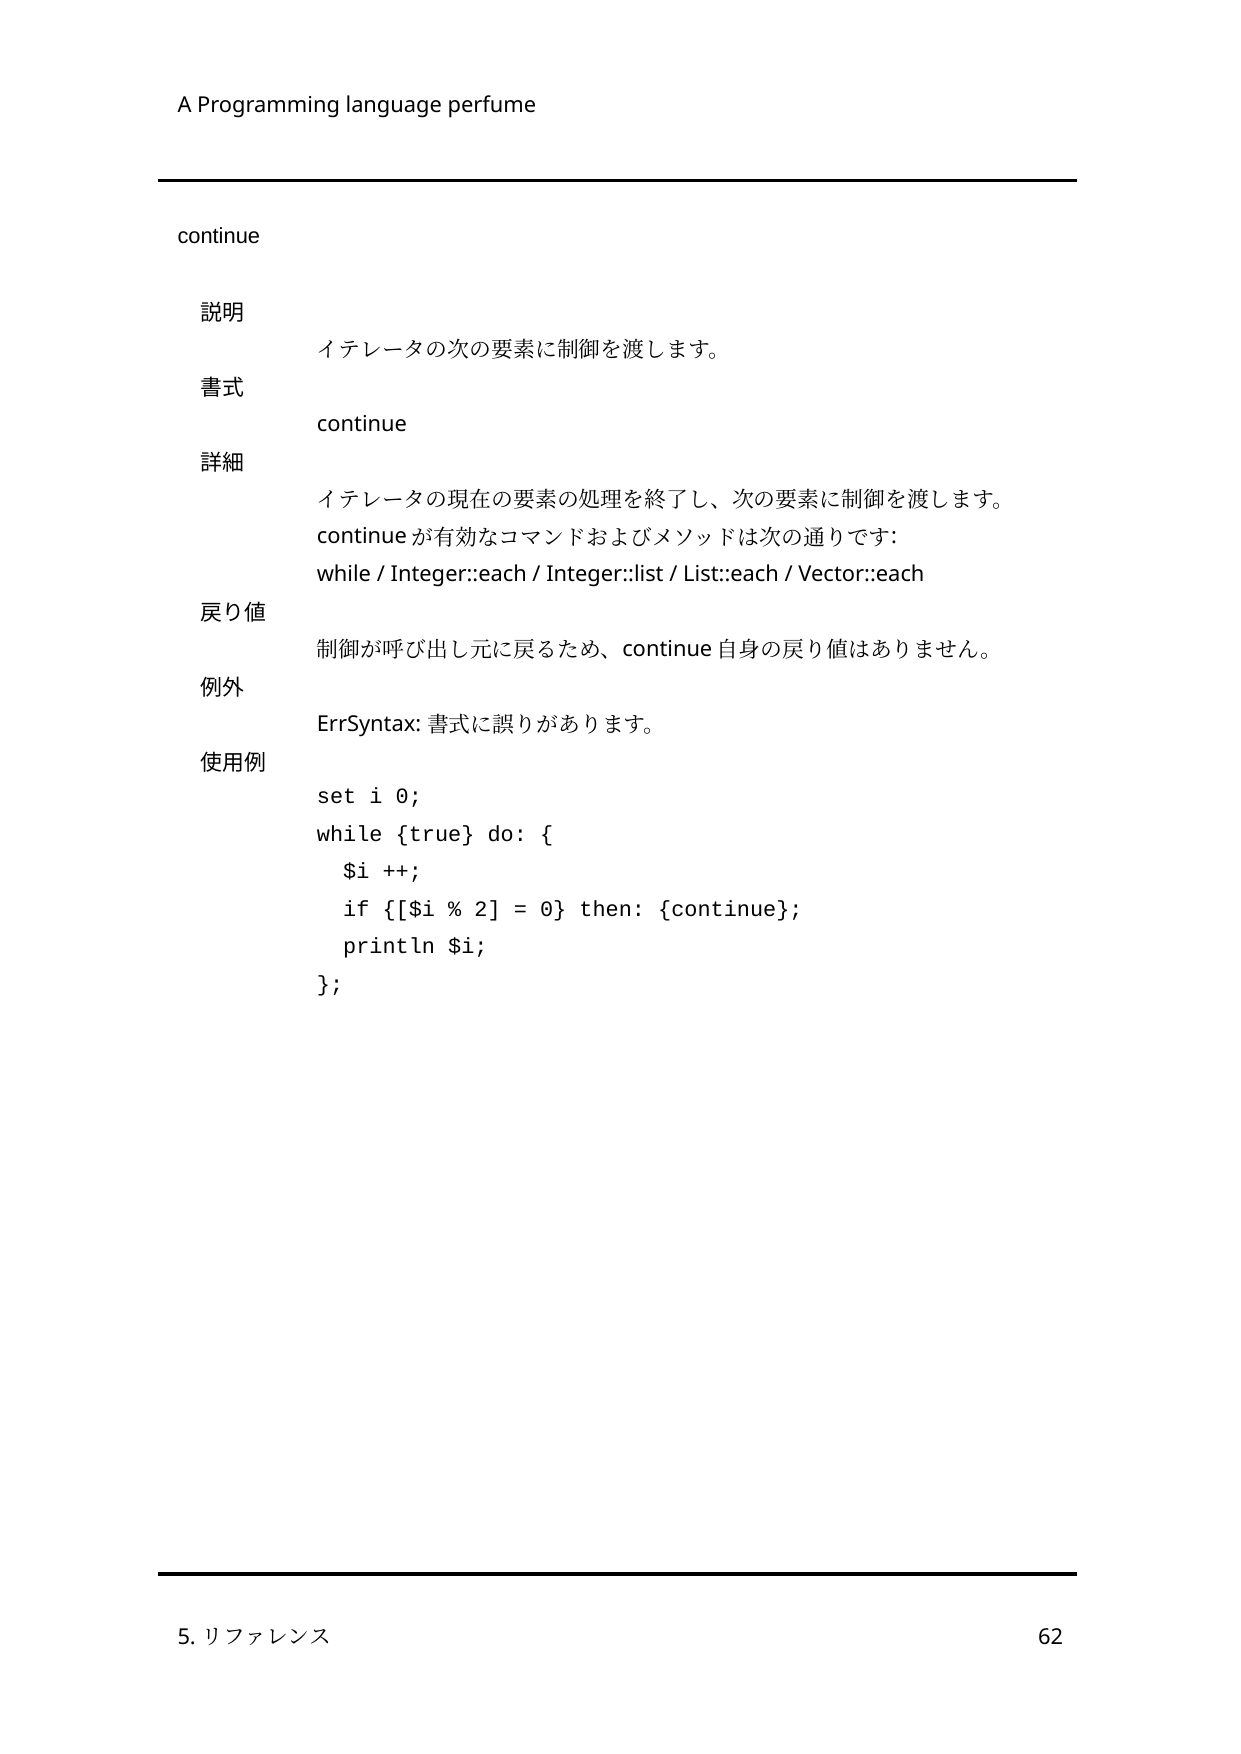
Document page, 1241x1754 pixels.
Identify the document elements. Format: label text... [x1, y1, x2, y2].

table_cell 詳細 [200, 442, 317, 592]
subtitle continue [177, 217, 1063, 254]
table_cell 使用例 [200, 742, 317, 1004]
table_cell イテレータの現在の要素の処理を終了し、次の要素に制御を渡します。 continueが有効なコマンドおよびメソッドは次の通りです: while / Integer::each / Integer::list / List::each / Vector::each [317, 442, 1063, 592]
table_cell 戻り値 [200, 592, 317, 667]
table_header イテレータの次の要素に制御を渡します。 [317, 292, 1063, 367]
table_header 説明 [200, 292, 317, 367]
table_cell set i 0; while {true} do: { $i ++; if {[$i % 2] = 0} then: {continue}; println $i; }; [317, 742, 1063, 1004]
table_cell continue [317, 367, 1063, 442]
table_cell 例外 [200, 667, 317, 742]
table_cell ErrSyntax: 書式に誤りがあります。 [317, 667, 1063, 742]
table_cell 書式 [200, 367, 317, 442]
table_cell 制御が呼び出し元に戻るため、continue自身の戻り値はありません。 [317, 592, 1063, 667]
